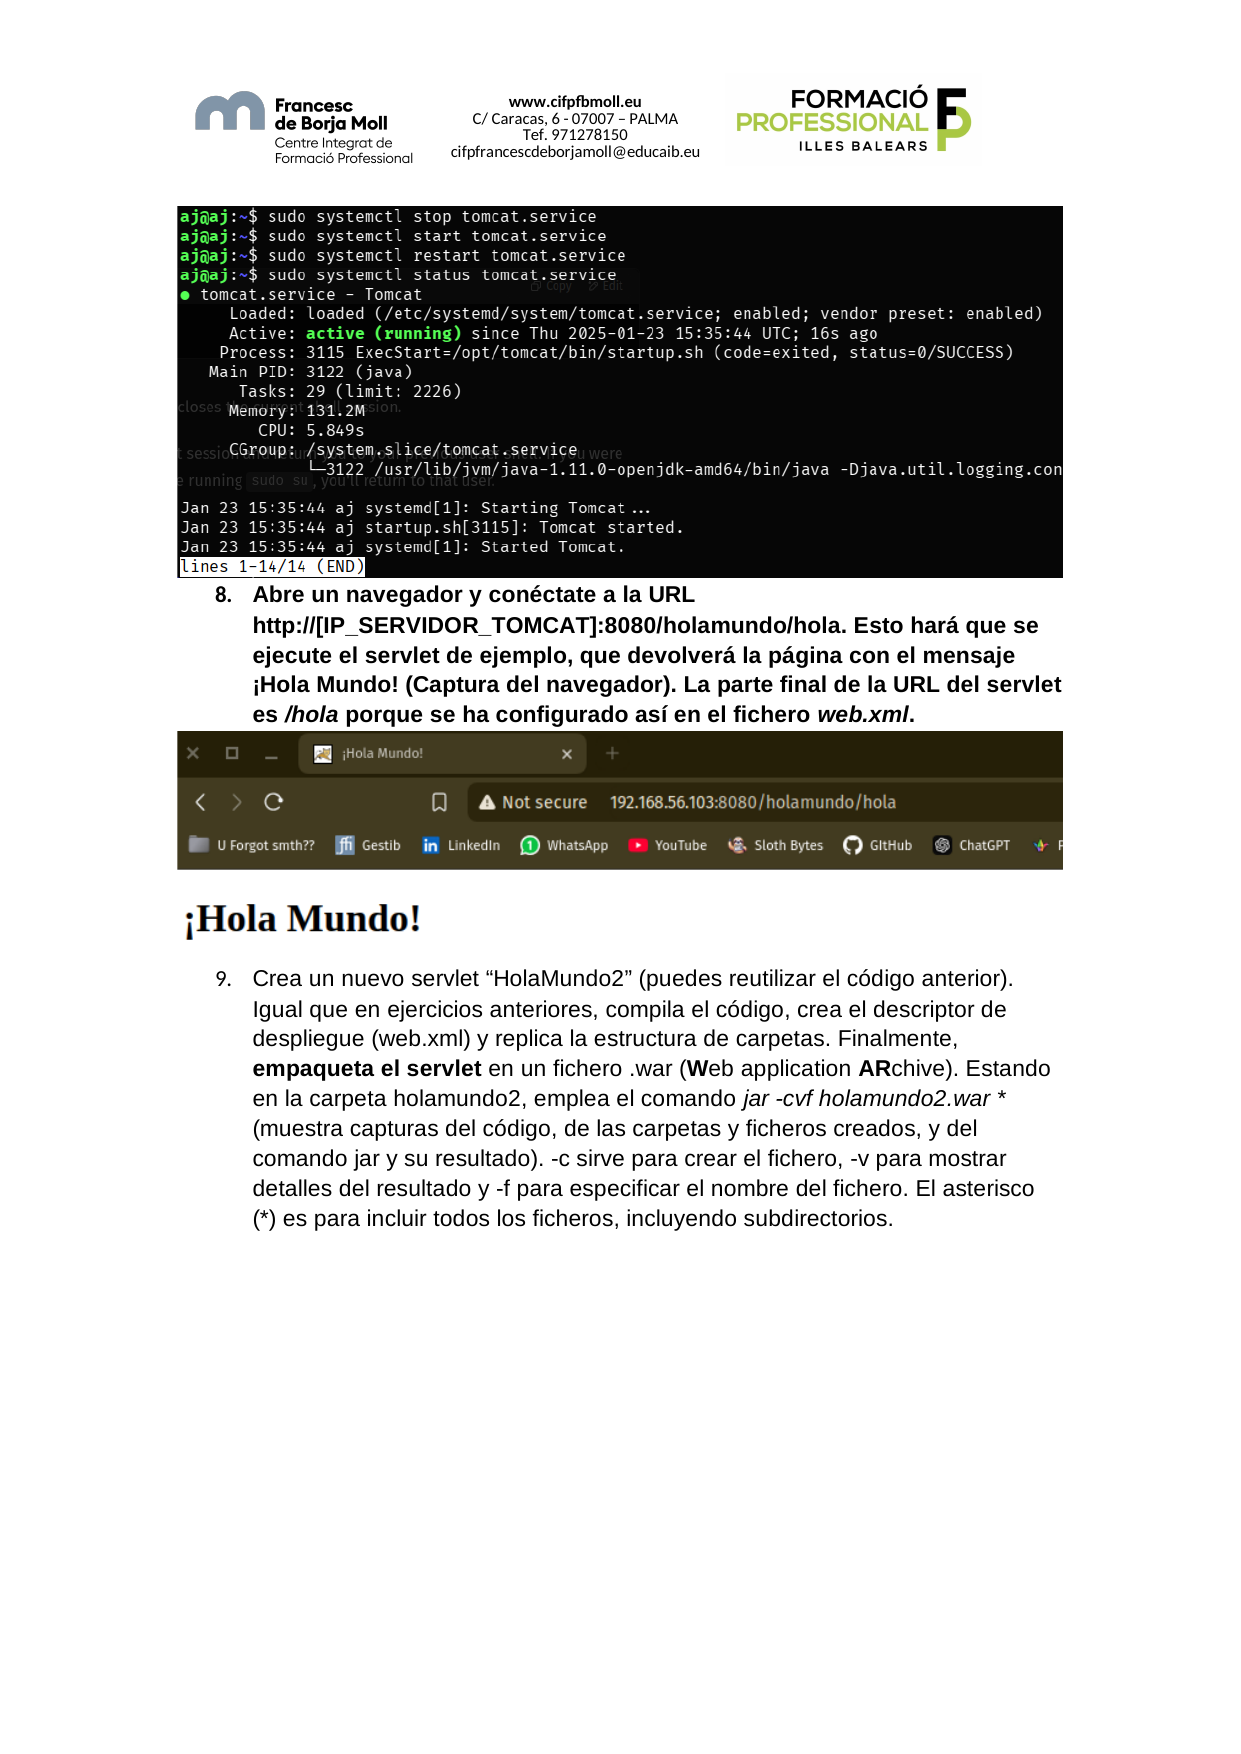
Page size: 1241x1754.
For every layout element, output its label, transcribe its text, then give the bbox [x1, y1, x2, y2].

picture [193, 88, 416, 168]
picture [724, 73, 983, 166]
list Crea un nuevo servlet “HolaMundo2” (puedes reutilizar el código anterior). Igual que en ejercicios anteriores, compila el código, crea el descriptor de despliegue (web.xml) y replica la estructura de carpetas. Finalmente, empaqueta el servlet en un fichero .war (Web application ARchive). Estando en la carpeta holamundo2, emplea el comando jar -cvf holamundo2.war * (muestra capturas del código, de las carpetas y ficheros creados, y del comando jar y su resultado). -c sirve para crear el fichero, -v para mostrar detalles del resultado y -f para especificar el nombre del fichero. El asterisco (*) es para incluir todos los ficheros, incluyendo subdirectorios. [215, 965, 1063, 1231]
list Abre un navegador y conéctate a la URL http://[IP_SERVIDOR_TOMCAT]:8080/holamundo/hola. Esto hará que se ejecute el servlet de ejemplo, que devolverá la página con el mensaje ¡Hola Mundo! (Captura del navegador). La parte final de la URL del servlet es /hola porque se ha configurado así en el fichero web.xml. [215, 581, 1063, 728]
picture [177, 206, 1063, 578]
picture [177, 731, 1063, 962]
